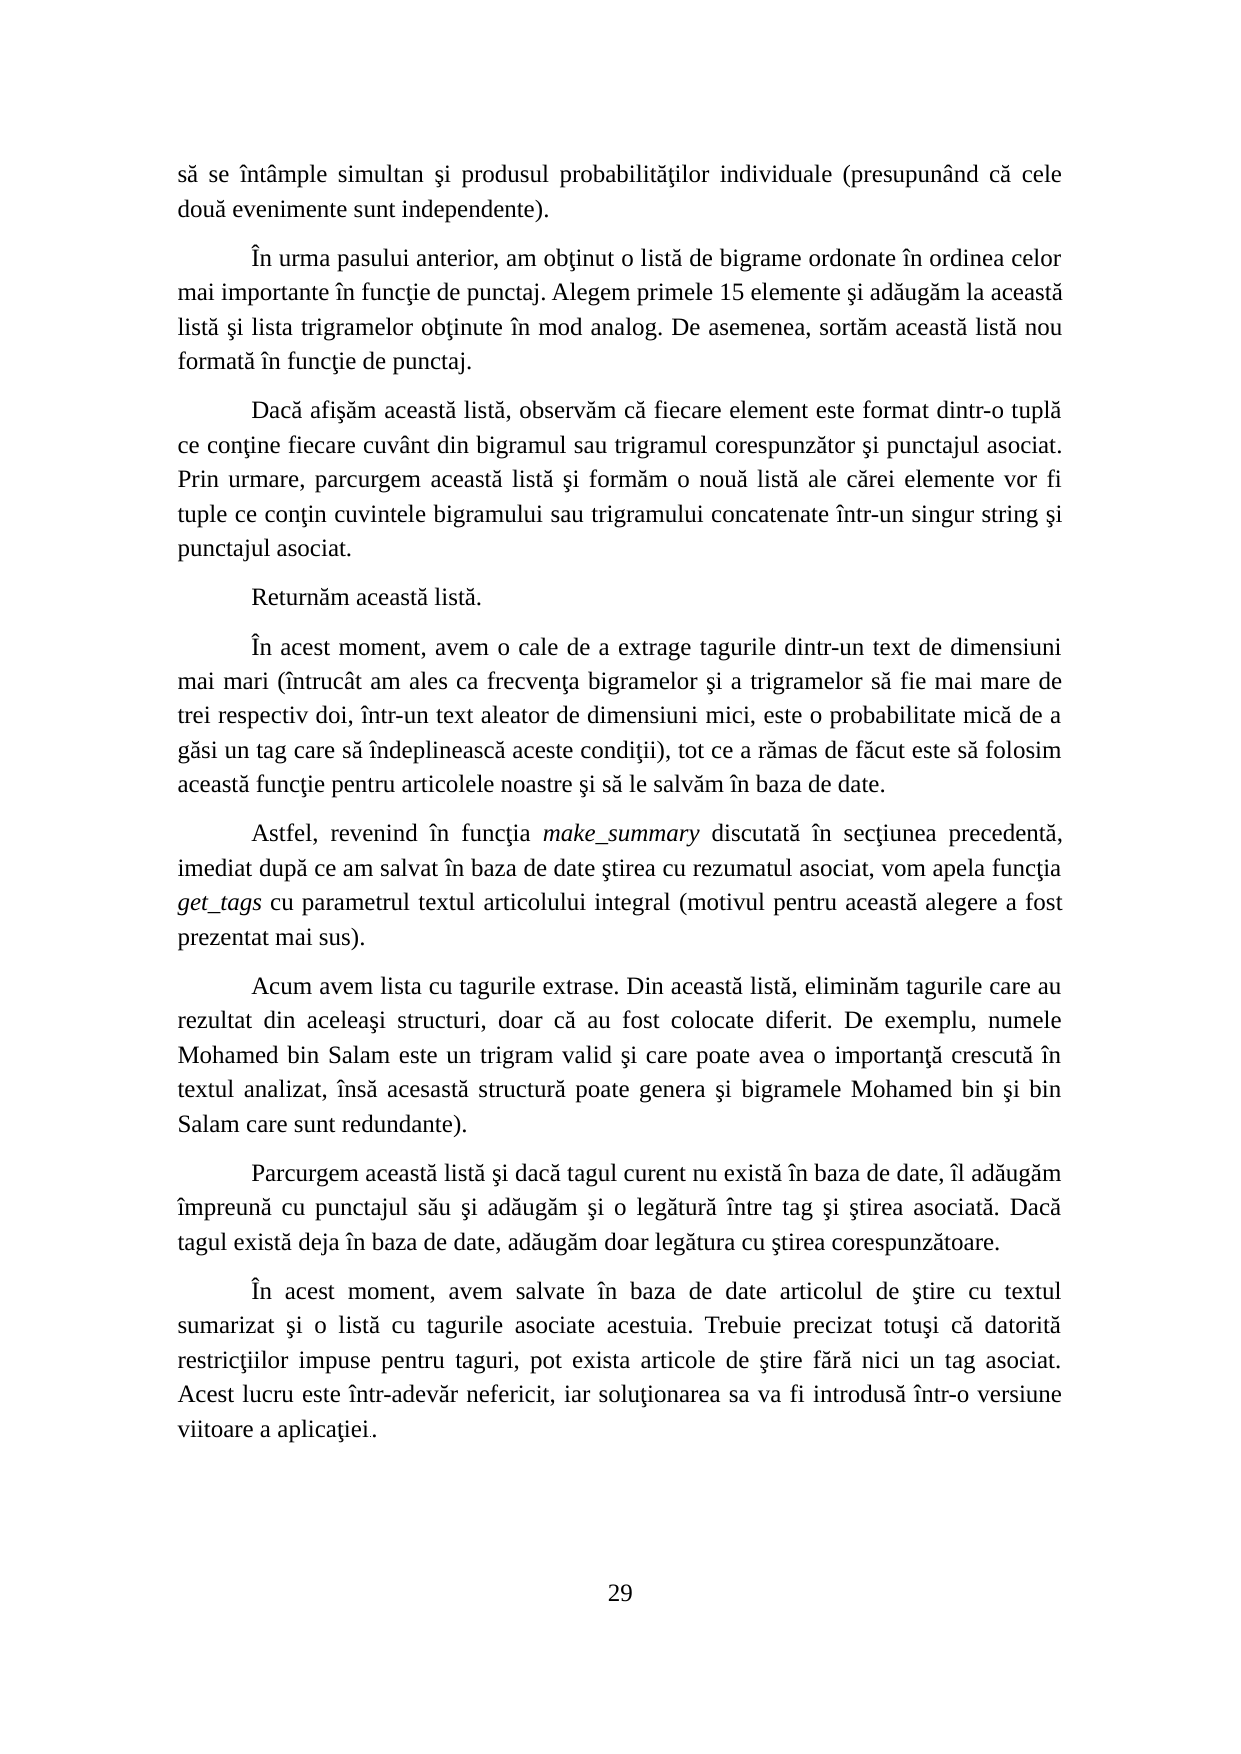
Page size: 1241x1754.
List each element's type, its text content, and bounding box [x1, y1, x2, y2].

text În acest moment, avem salvate în baza de date articolul de ştire cu textul sumarizat şi o listă cu tagurile asociate acestuia. Trebuie precizat totuşi că datorită restricţiilor impuse pentru taguri, pot exista articole de ştire fără nici un tag asociat. Acest lucru este într-adevăr nefericit, iar soluţionarea sa va fi introdusă într-o versiune viitoare a aplicaţiei. [177, 1276, 1063, 1443]
text Acum avem lista cu tagurile extrase. Din această listă, eliminăm tagurile care au rezultat din aceleaşi structuri, doar că au fost colocate diferit. De exemplu, numele Mohamed bin Salam este un trigram valid şi care poate avea o importanţă crescută în textul analizat, însă acesastă structură poate genera şi bigramele Mohamed bin şi bin Salam care sunt redundante). [177, 971, 1063, 1138]
text Astfel, revenind în funcţia make_summary discutată în secţiunea precedentă, imediat după ce am salvat în baza de date ştirea cu rezumatul asociat, vom apela funcţia get_tags cu parametrul textul articolului integral (motivul pentru această alegere a fost prezentat mai sus). [177, 818, 1063, 951]
text Dacă afişăm această listă, observăm că fiecare element este format dintr-o tuplă ce conţine fiecare cuvânt din bigramul sau trigramul corespunzător şi punctajul asociat. Prin urmare, parcurgem această listă şi formăm o nouă listă ale cărei elemente vor fi tuple ce conţin cuvintele bigramului sau trigramului concatenate într-un singur string şi punctajul asociat. [177, 396, 1063, 562]
text În urma pasului anterior, am obţinut o listă de bigrame ordonate în ordinea celor mai importante în funcţie de punctaj. Alegem primele 15 elemente şi adăugăm la această listă şi lista trigramelor obţinute în mod analog. De asemenea, sortăm această listă nou formată în funcţie de punctaj. [177, 243, 1063, 375]
text Parcurgem această listă şi dacă tagul curent nu există în baza de date, îl adăugăm împreună cu punctajul său şi adăugăm şi o legătură între tag şi ştirea asociată. Dacă tagul există deja în baza de date, adăugăm doar legătura cu ştirea corespunzătoare. [177, 1158, 1063, 1256]
text Returnăm această listă. [177, 582, 1063, 611]
text să se întâmple simultan şi produsul probabilităţilor individuale (presupunând că cele două evenimente sunt independente). [177, 159, 1063, 223]
text În acest moment, avem o cale de a extrage tagurile dintr-un text de dimensiuni mai mari (întrucât am ales ca frecvenţa bigramelor şi a trigramelor să fie mai mare de trei respectiv doi, într-un text aleator de dimensiuni mici, este o probabilitate mică de a găsi un tag care să îndeplinească aceste condiţii), tot ce a rămas de făcut este să folosim această funcţie pentru articolele noastre şi să le salvăm în baza de date. [177, 632, 1063, 798]
